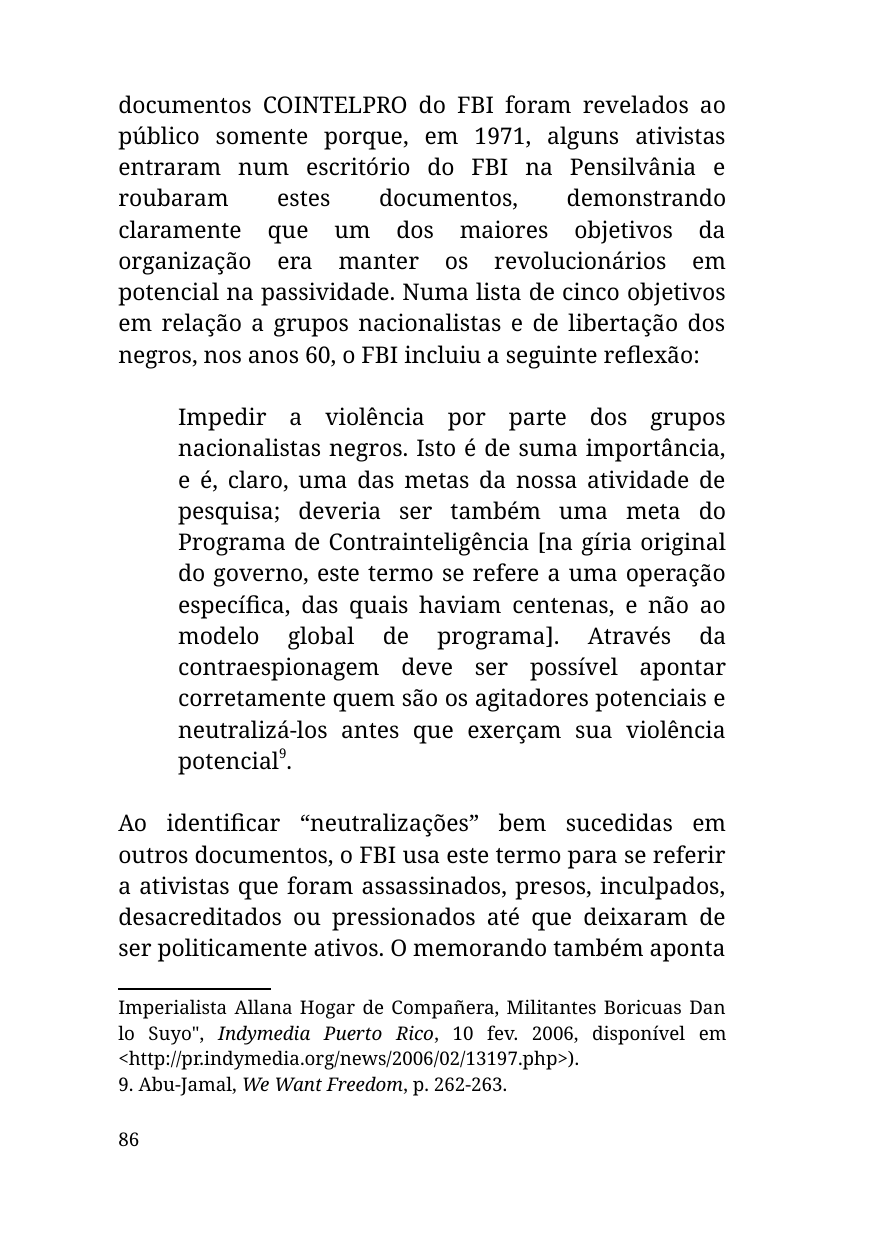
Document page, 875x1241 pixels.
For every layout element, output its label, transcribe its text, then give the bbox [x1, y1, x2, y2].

text . Abu-Jamal, We Want Freedom, p. 262-263. [118, 1071, 726, 1097]
text Impedir a violência por parte dos grupos nacionalistas negros. Isto é de suma importância, e é, claro, uma das metas da nossa atividade de pesquisa; deveria ser também uma meta do Programa de Contrainteligência [na gíria original do governo, este termo se refere a uma operação específica, das quais haviam centenas, e não ao modelo global de programa]. Através da contraespionagem deve ser possível apontar corretamente quem são os agitadores potenciais e neutralizá-los antes que exerçam sua violência potencial. [178, 401, 726, 776]
text Ao identificar “neutralizações” bem sucedidas em outros documentos, o FBI usa este termo para se referir a ativistas que foram assassinados, presos, inculpados, desacreditados ou pressionados até que deixaram de ser politicamente ativos. O memorando também aponta [118, 807, 726, 963]
text documentos COINTELPRO do FBI foram revelados ao público somente porque, em 1971, alguns ativistas entraram num escritório do FBI na Pensilvânia e roubaram estes documentos, demonstrando claramente que um dos maiores objetivos da organização era manter os revolucionários em potencial na passividade. Numa lista de cinco objetivos em relação a grupos nacionalistas e de libertação dos negros, nos anos 60, o FBI incluiu a seguinte reflexão: [118, 88, 726, 370]
text Imperialista Allana Hogar de Compañera, Militantes Boricuas Dan lo Suyo", Indymedia Puerto Rico, 10 fev. 2006, disponível em <http://pr.indymedia.org/news/2006/02/13197.php>). [118, 994, 726, 1071]
